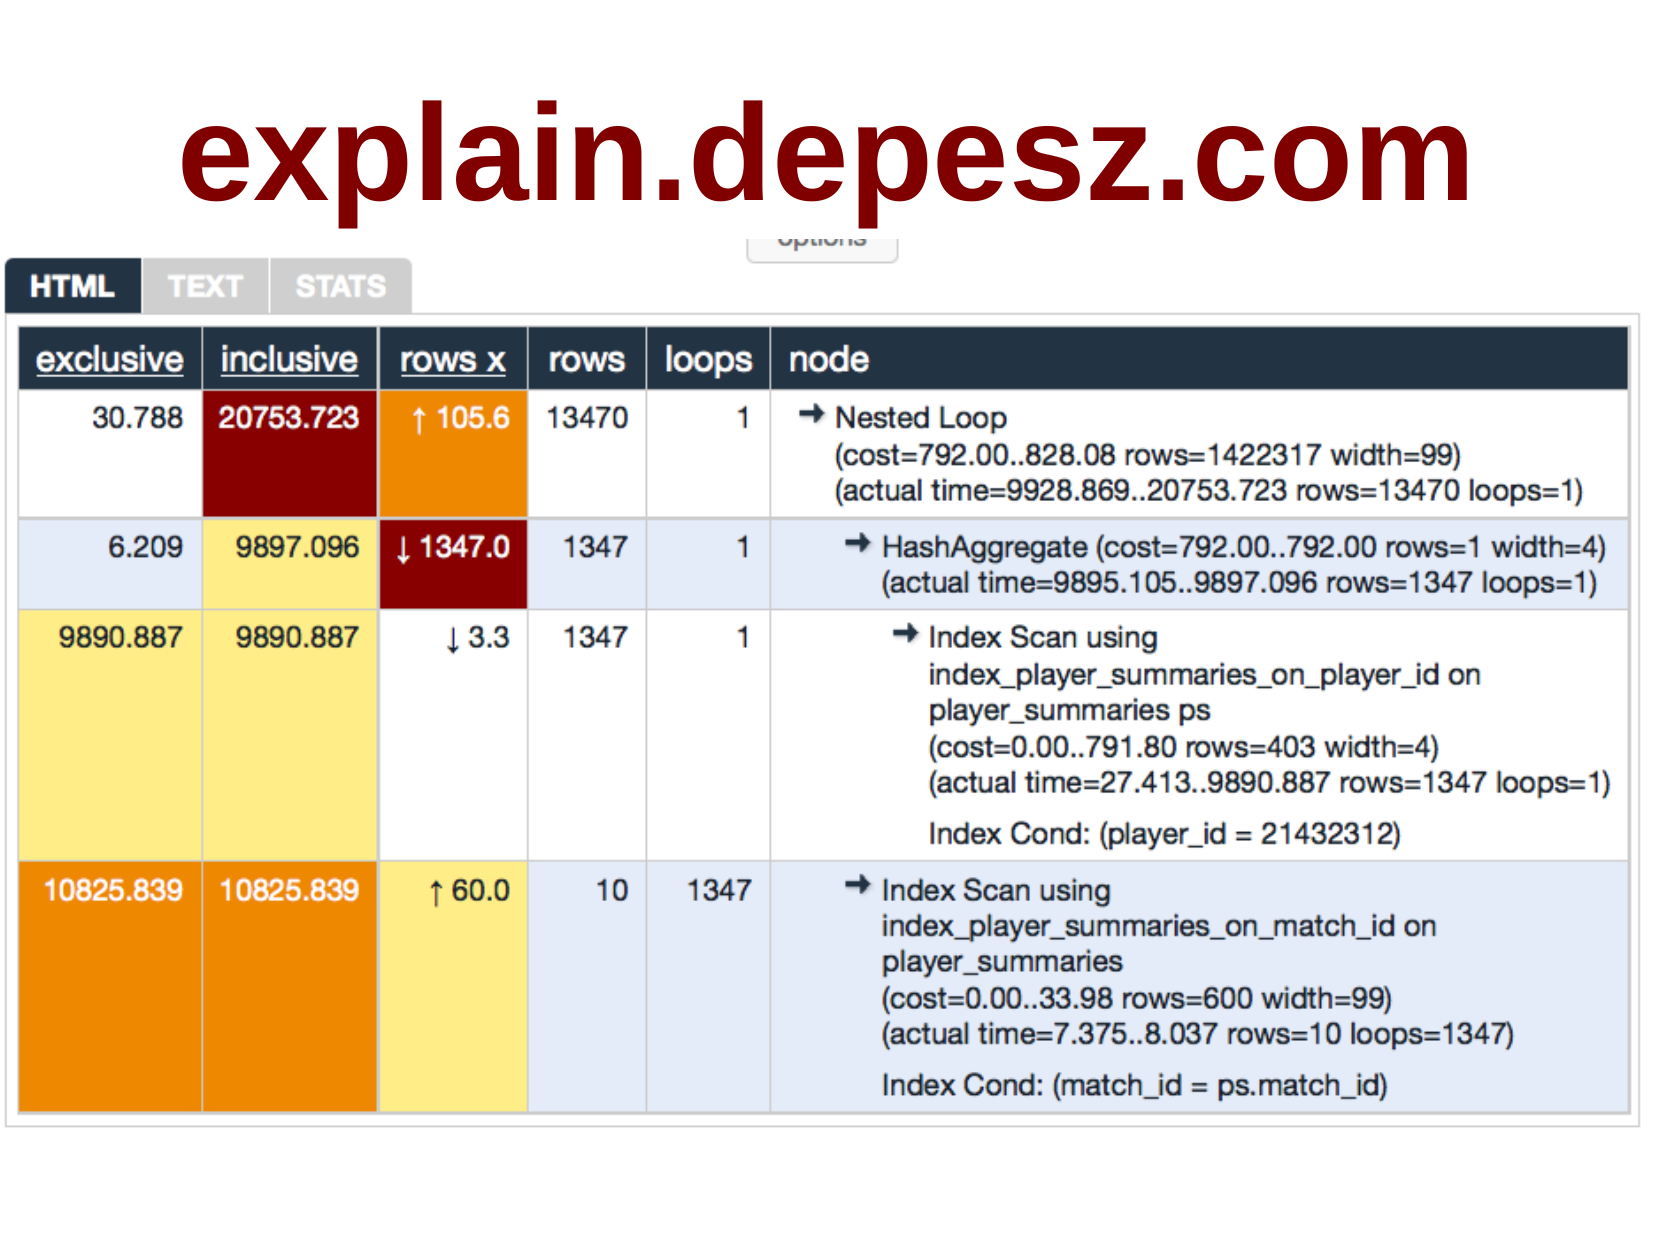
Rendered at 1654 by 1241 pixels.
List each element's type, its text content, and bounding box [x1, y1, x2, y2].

picture [0, 239, 1651, 1140]
title explain.depesz.com [82, 49, 1571, 257]
